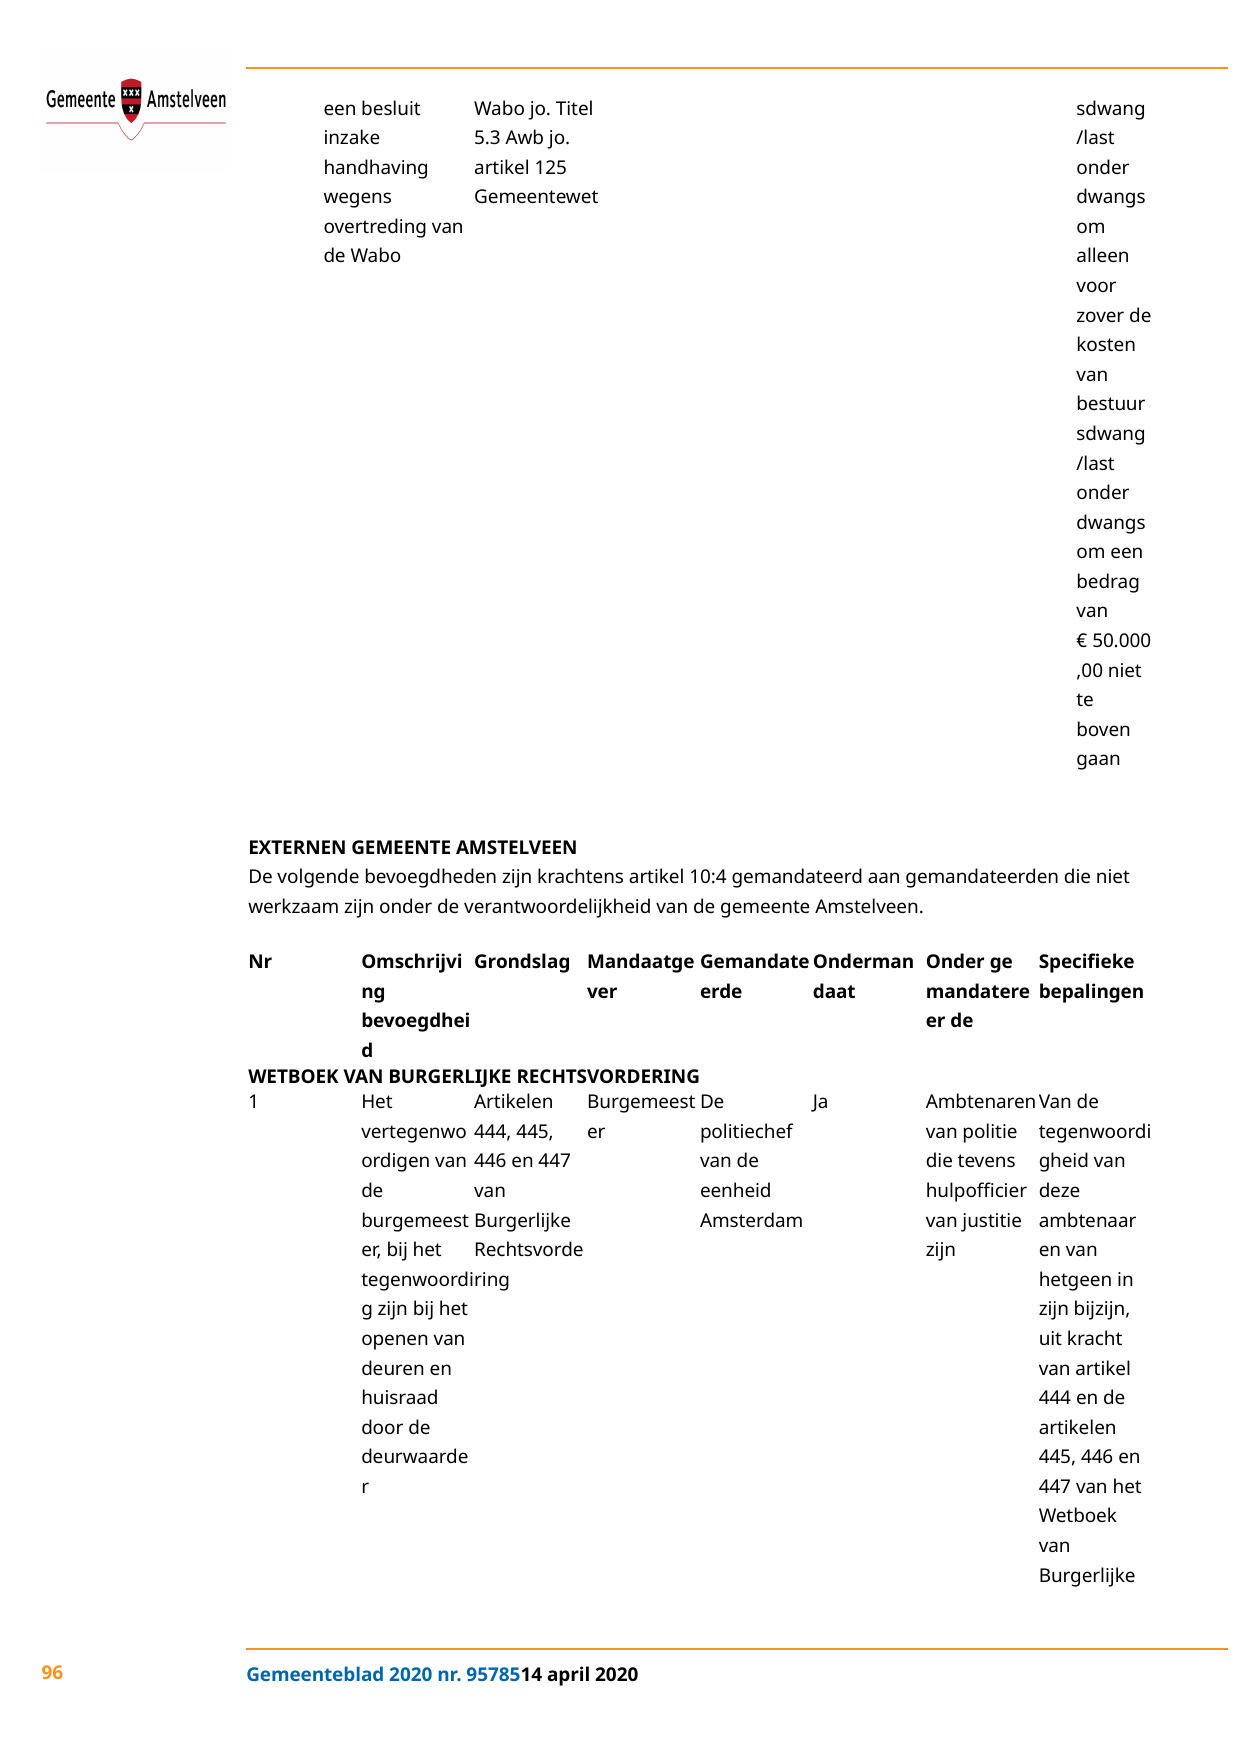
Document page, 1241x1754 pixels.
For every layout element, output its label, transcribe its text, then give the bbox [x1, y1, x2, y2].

table_cell WETBOEK VAN BURGERLIJKE RECHTSVORDERING [248, 1063, 1152, 1088]
table_cell Omschrijving bevoegdheid [361, 948, 474, 1063]
table_cell [248, 95, 323, 771]
table_cell Gemandateerde [700, 948, 813, 1063]
table_cell [700, 95, 850, 771]
table_cell Mandaatgever [587, 948, 700, 1063]
table_cell Artikelen 444, 445, 446 en 447 van Burgerlijke Rechtsvordering [474, 1089, 587, 1588]
table_cell sdwang/last onder dwangsom alleen voor zover de kosten van bestuursdwang/last onder dwangsom een bedrag van € 50.000,00 niet te boven gaan [1076, 95, 1152, 771]
table_cell Nr [248, 948, 361, 1063]
picture [41, 47, 231, 172]
table_header EXTERNEN GEMEENTE AMSTELVEEN De volgende bevoegdheden zijn krachtens artikel 10:4 gemandateerd aan gemandateerden die niet werkzaam zijn onder de verantwoordelijkheid van de gemeente Amstelveen. [248, 804, 1152, 948]
table_cell Grondslag [474, 948, 587, 1063]
table_cell Burgemeester [587, 1089, 700, 1588]
table_cell Onder ge mandatere er de [926, 948, 1038, 1063]
table_cell Ambtenaren van politie die tevens hulpofficier van justitie zijn [926, 1089, 1038, 1588]
table_cell Van de tegenwoordigheid van deze ambtenaar en van hetgeen in zijn bijzijn, uit kracht van artikel 444 en de artikelen 445, 446 en 447 van het Wetboek van Burgerlijke [1039, 1089, 1152, 1588]
table_cell Wabo jo. Titel 5.3 Awb jo. artikel 125 Gemeentewet [474, 95, 624, 771]
table_cell [625, 95, 700, 771]
table_cell Ondermandaat [813, 948, 926, 1063]
table_cell 1 [248, 1089, 361, 1588]
table_cell Specifieke bepalingen [1039, 948, 1152, 1063]
table_cell De politiechef van de eenheid Amsterdam [700, 1089, 813, 1588]
table_cell [850, 95, 1076, 771]
table_cell een besluit inzake handhaving wegens overtreding van de Wabo [323, 95, 474, 771]
table_cell Ja [813, 1089, 926, 1588]
table_cell Het vertegenwoordigen van de burgemeester, bij het tegenwoordig zijn bij het openen van deuren en huisraad door de deurwaarder [361, 1089, 474, 1588]
